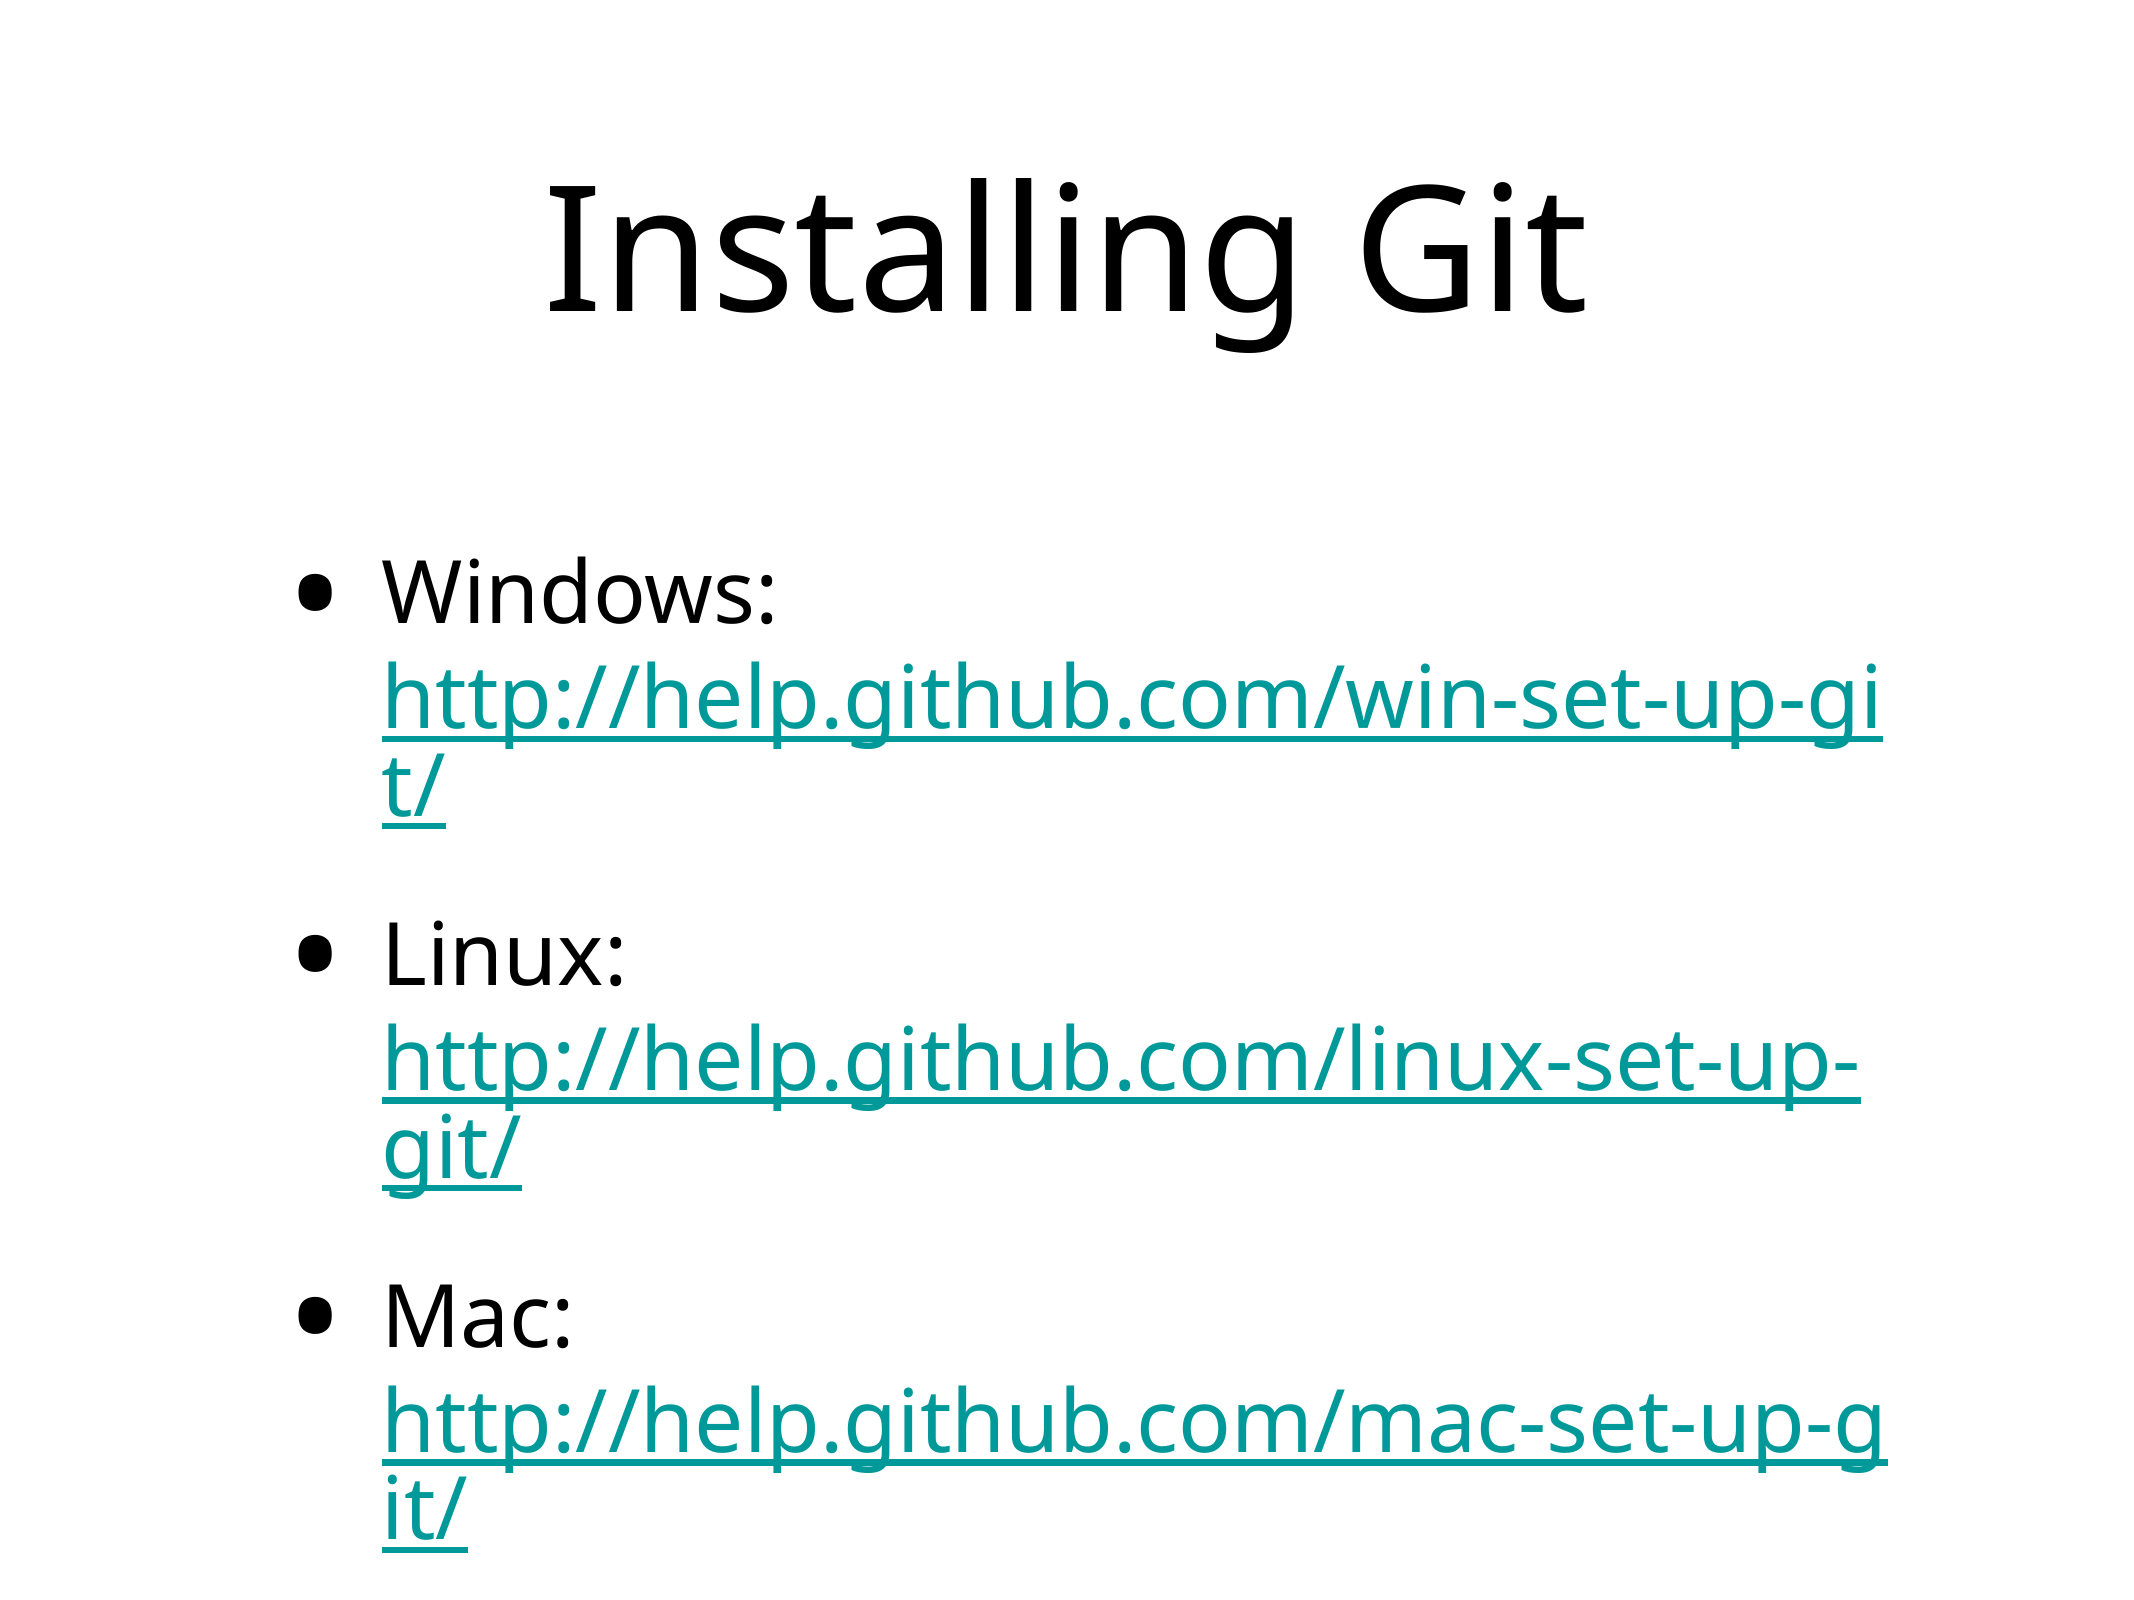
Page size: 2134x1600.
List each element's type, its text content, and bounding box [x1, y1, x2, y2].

title Installing Git [208, 41, 1925, 442]
list Windows: http://help.github.com/win-set-up-git/ Linux: http://help.github.com/linux-set-up-git/ Mac: http://help.github.com/mac-set-up-git/ [227, 464, 1906, 1382]
